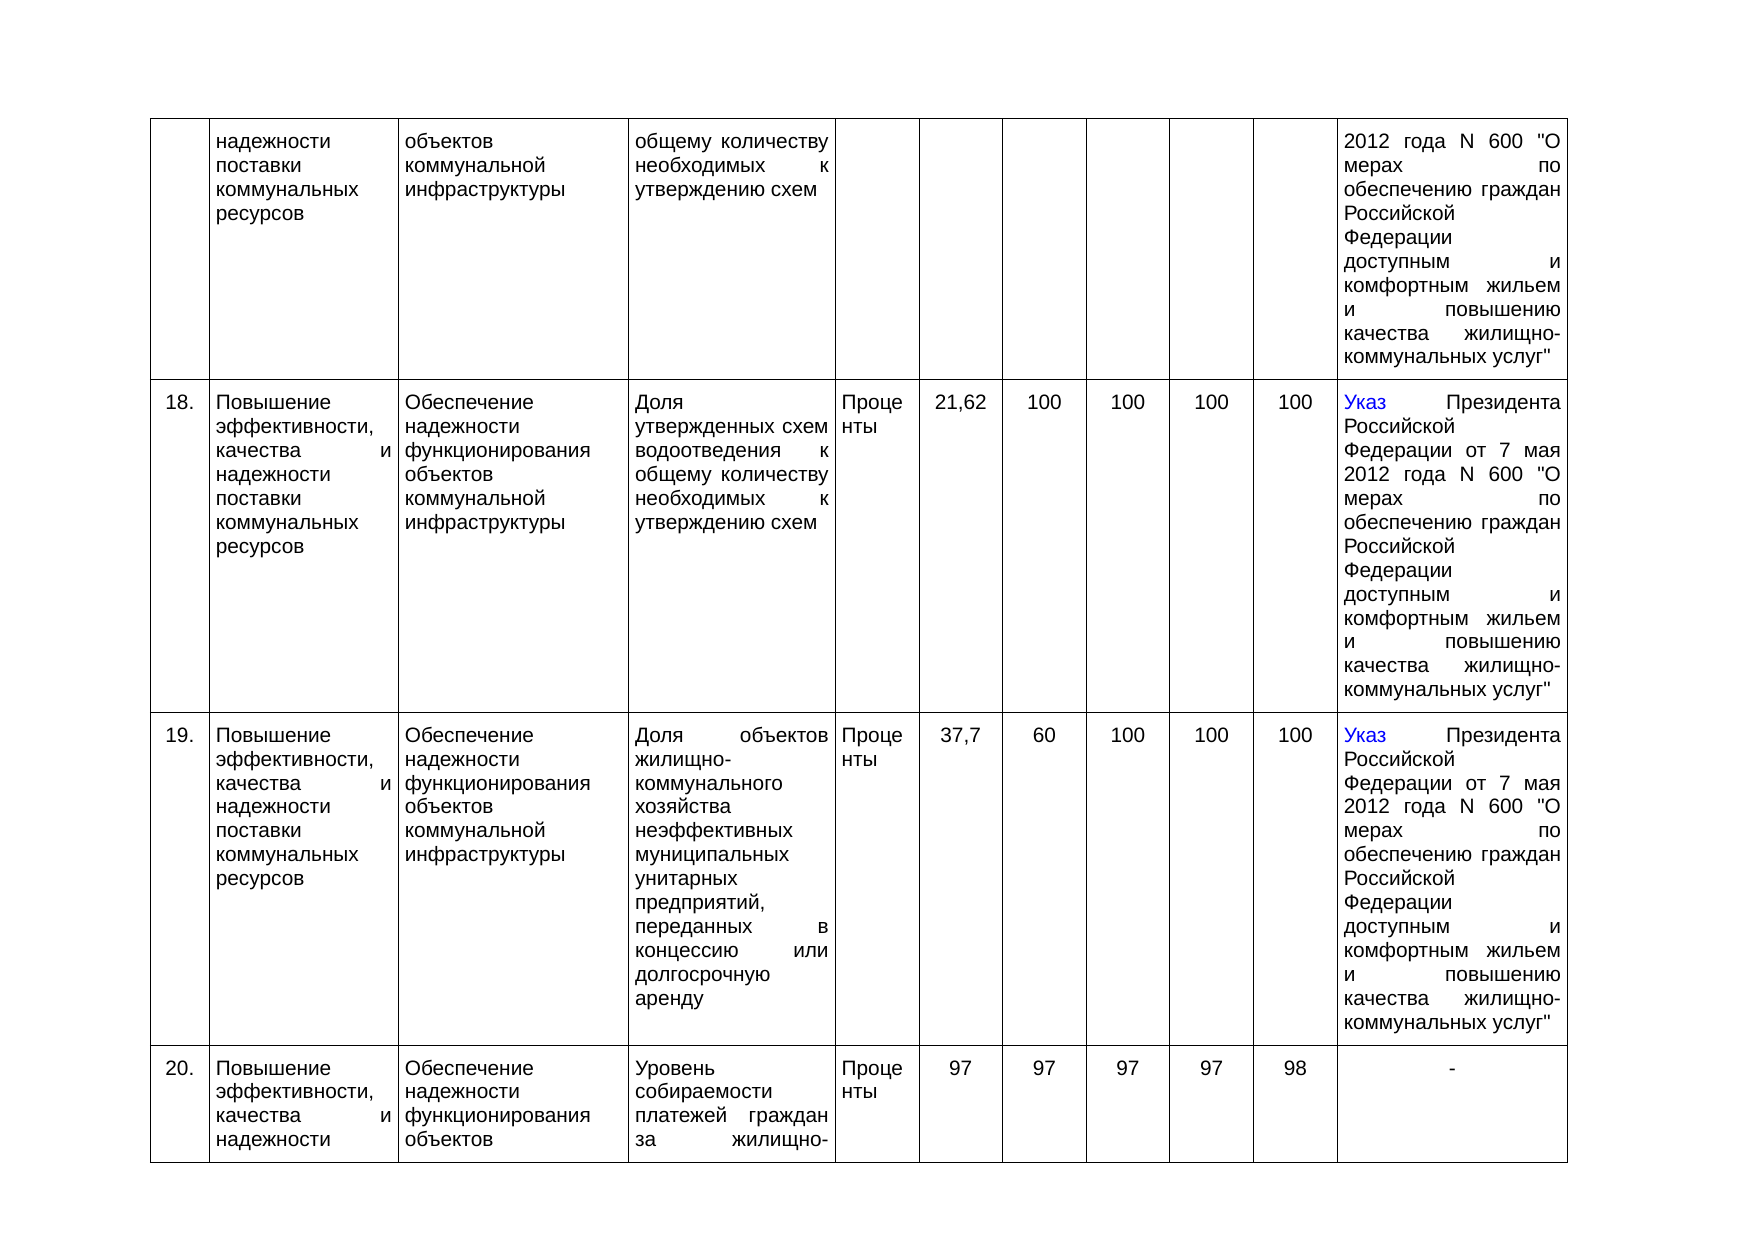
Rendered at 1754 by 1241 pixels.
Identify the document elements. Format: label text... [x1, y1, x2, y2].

table_cell Проценты [836, 1046, 919, 1162]
table_cell 37,7 [920, 713, 1002, 1044]
table_cell 100 [1087, 380, 1169, 712]
table_cell [920, 119, 1002, 379]
table_cell [1087, 119, 1169, 379]
table_cell - [1338, 1046, 1567, 1162]
table_cell 19. [151, 713, 209, 1044]
table_cell 97 [1003, 1046, 1086, 1162]
table_cell [1254, 119, 1337, 379]
table_cell 100 [1170, 713, 1253, 1044]
table_cell 97 [1170, 1046, 1253, 1162]
table_cell Обеспечение надежности функционирования объектов коммунальной инфраструктуры [399, 713, 628, 1044]
table_cell Уровень собираемости платежей граждан за жилищно- [629, 1046, 835, 1162]
table_cell объектов коммунальной инфраструктуры [399, 119, 628, 379]
table_cell Доля утвержденных схем водоотведения к общему количеству необходимых к утверждению схем [629, 380, 835, 712]
table_cell [836, 119, 919, 379]
table_cell Повышение эффективности, качества и надежности поставки коммунальных ресурсов [210, 713, 398, 1044]
table_cell Указ Президента Российской Федерации от 7 мая 2012 года N 600 "О мерах по обеспечению граждан Российской Федерации доступным и комфортным жильем и повышению качества жилищно-коммунальных услуг" [1338, 380, 1567, 712]
table_cell Обеспечение надежности функционирования объектов коммунальной инфраструктуры [399, 380, 628, 712]
table_cell Проценты [836, 713, 919, 1044]
table_cell 97 [920, 1046, 1002, 1162]
table_cell Повышение эффективности, качества и надежности [210, 1046, 398, 1162]
table_cell Указ Президента Российской Федерации от 7 мая 2012 года N 600 "О мерах по обеспечению граждан Российской Федерации доступным и комфортным жильем и повышению качества жилищно-коммунальных услуг" [1338, 713, 1567, 1044]
table_cell 60 [1003, 713, 1086, 1044]
table_cell общему количеству необходимых к утверждению схем [629, 119, 835, 379]
table_cell 2012 года N 600 "О мерах по обеспечению граждан Российской Федерации доступным и комфортным жильем и повышению качества жилищно-коммунальных услуг" [1338, 119, 1567, 379]
table_cell 100 [1254, 380, 1337, 712]
table_cell [1003, 119, 1086, 379]
table_cell Обеспечение надежности функционирования объектов [399, 1046, 628, 1162]
table_cell 18. [151, 380, 209, 712]
table_cell [1170, 119, 1253, 379]
table_cell Проценты [836, 380, 919, 712]
table_cell 100 [1170, 380, 1253, 712]
table_cell 100 [1254, 713, 1337, 1044]
table_cell 20. [151, 1046, 209, 1162]
table_cell 100 [1003, 380, 1086, 712]
table_cell 100 [1087, 713, 1169, 1044]
table_cell 97 [1087, 1046, 1169, 1162]
table_cell [151, 119, 209, 379]
table_cell 21,62 [920, 380, 1002, 712]
table_cell Повышение эффективности, качества и надежности поставки коммунальных ресурсов [210, 380, 398, 712]
table_cell надежности поставки коммунальных ресурсов [210, 119, 398, 379]
table_cell Доля объектов жилищно-коммунального хозяйства неэффективных муниципальных унитарных предприятий, переданных в концессию или долгосрочную аренду [629, 713, 835, 1044]
table_cell 98 [1254, 1046, 1337, 1162]
